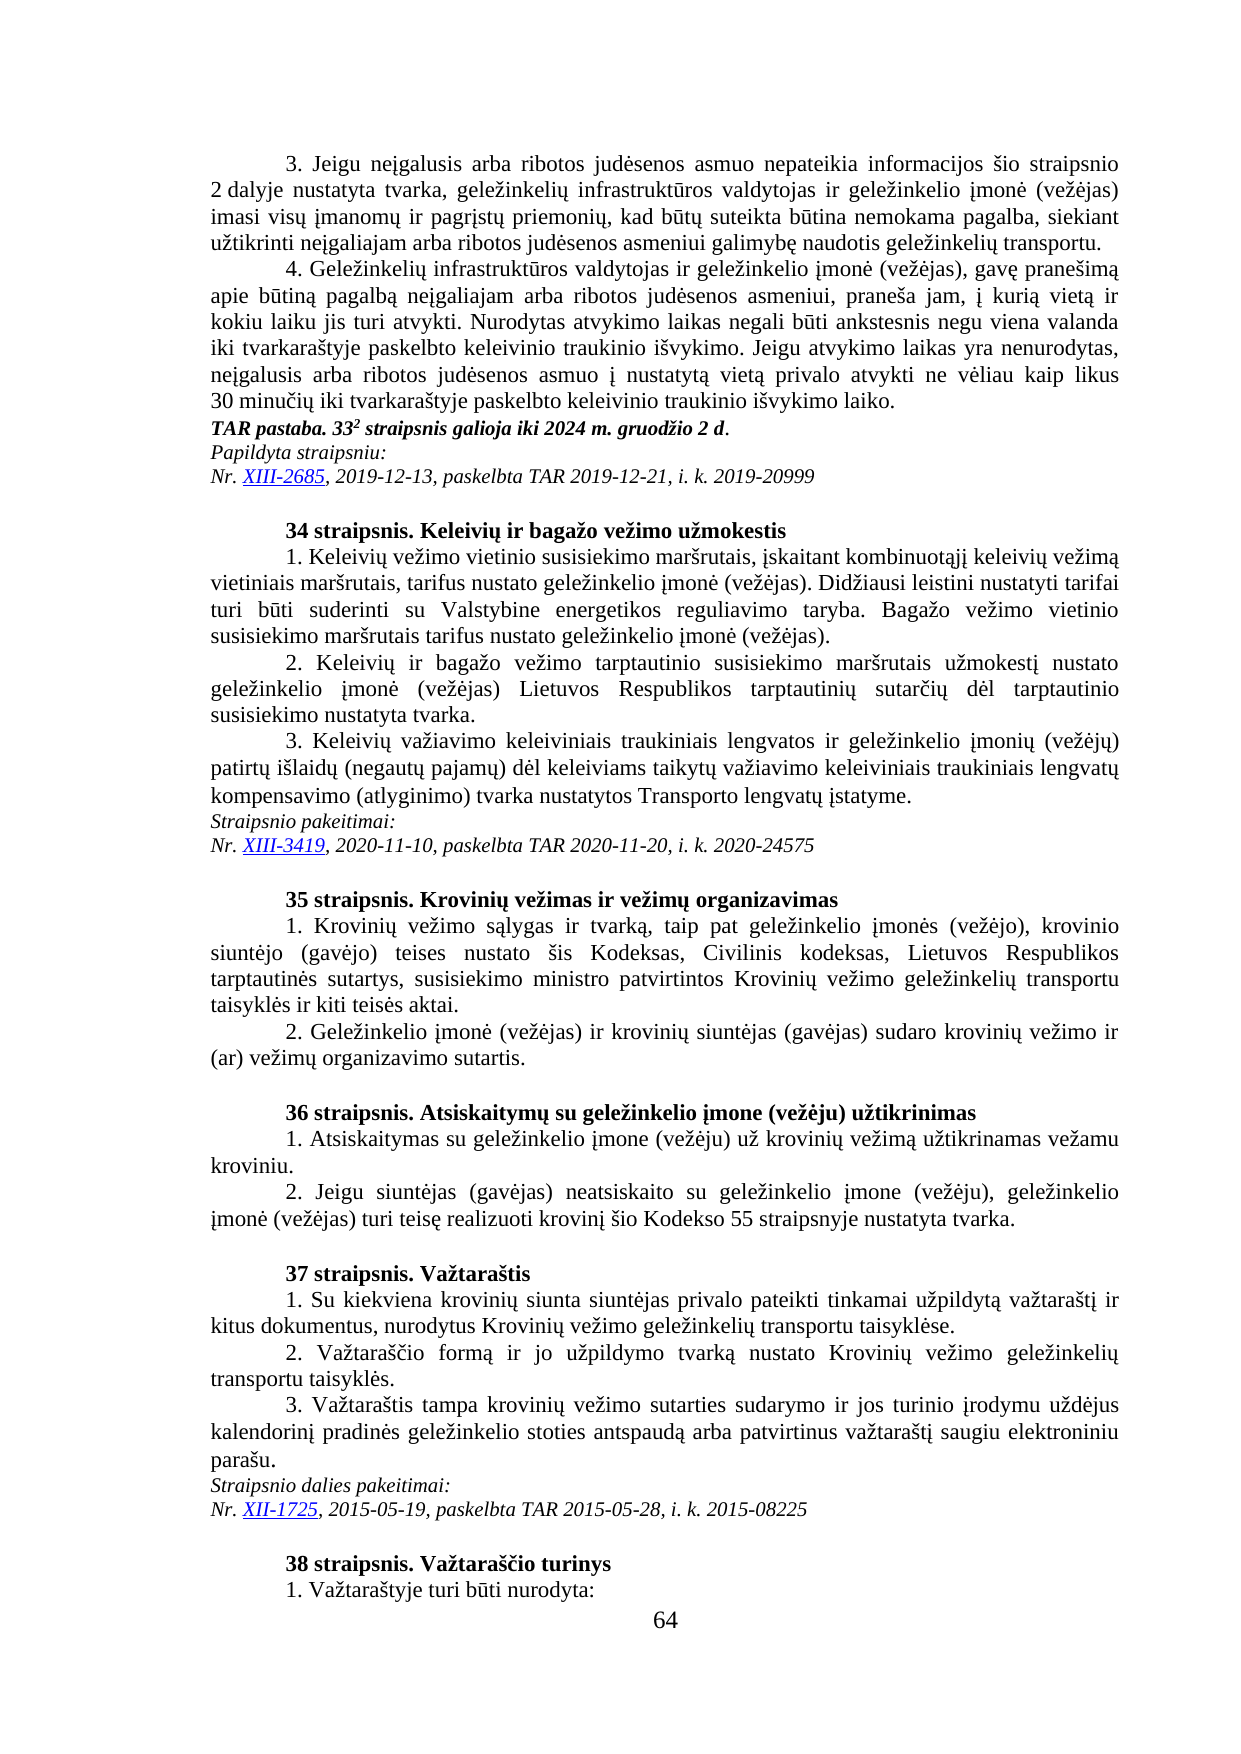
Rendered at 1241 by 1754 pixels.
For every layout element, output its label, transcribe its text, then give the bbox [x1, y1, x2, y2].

subtitle 37 straipsnis. Važtaraštis [210, 1260, 1120, 1286]
text 2. Geležinkelio įmonė (vežėjas) ir krovinių siuntėjas (gavėjas) sudaro krovinių vežimo ir (ar) vežimų organizavimo sutartis. [210, 1018, 1120, 1070]
text 1. Krovinių vežimo sąlygas ir tvarką, taip pat geležinkelio įmonės (vežėjo), krovinio siuntėjo (gavėjo) teises nustato šis Kodeksas, Civilinis kodeksas, Lietuvos Respublikos tarptautinės sutartys, susisiekimo ministro patvirtintos Krovinių vežimo geležinkelių transportu taisyklės ir kiti teisės aktai. [210, 912, 1120, 1018]
text Straipsnio dalies pakeitimai: [210, 1473, 1120, 1497]
text 34 straipsnis. Keleivių ir bagažo vežimo užmokestis [210, 517, 1120, 543]
text 1. Atsiskaitymas su geležinkelio įmone (vežėju) už krovinių vežimą užtikrinamas vežamu kroviniu. [210, 1126, 1120, 1178]
text 2. Keleivių ir bagažo vežimo tarptautinio susisiekimo maršrutais užmokestį nustato geležinkelio įmonė (vežėjas) Lietuvos Respublikos tarptautinių sutarčių dėl tarptautinio susisiekimo nustatyta tvarka. [210, 648, 1120, 728]
text 1. Keleivių vežimo vietinio susisiekimo maršrutais, įskaitant kombinuotąjį keleivių vežimą vietiniais maršrutais, tarifus nustato geležinkelio įmonė (vežėjas). Didžiausi leistini nustatyti tarifai turi būti suderinti su Valstybine energetikos reguliavimo taryba. Bagažo vežimo vietinio susisiekimo maršrutais tarifus nustato geležinkelio įmonė (vežėjas). [210, 543, 1120, 648]
text 3. Jeigu neįgalusis arba ribotos judėsenos asmuo nepateikia informacijos šio straipsnio 2 dalyje nustatyta tvarka, geležinkelių infrastruktūros valdytojas ir geležinkelio įmonė (vežėjas) imasi visų įmanomų ir pagrįstų priemonių, kad būtų suteikta būtina nemokama pagalba, siekiant užtikrinti neįgaliajam arba ribotos judėsenos asmeniui galimybę naudotis geležinkelių transportu. [210, 150, 1120, 255]
subtitle 38 straipsnis. Važtaraščio turinys [210, 1550, 1120, 1576]
subtitle 35 straipsnis. Krovinių vežimas ir vežimų organizavimas [210, 886, 1120, 912]
text 3. Keleivių važiavimo keleiviniais traukiniais lengvatos ir geležinkelio įmonių (vežėjų) patirtų išlaidų (negautų pajamų) dėl keleiviams taikytų važiavimo keleiviniais traukiniais lengvatų kompensavimo (atlyginimo) tvarka nustatytos Transporto lengvatų įstatyme. [210, 728, 1120, 809]
subtitle 36 straipsnis. Atsiskaitymų su geležinkelio įmone (vežėju) užtikrinimas [210, 1099, 1120, 1126]
text 2. Jeigu siuntėjas (gavėjas) neatsiskaito su geležinkelio įmone (vežėju), geležinkelio įmonė (vežėjas) turi teisę realizuoti krovinį šio Kodekso 55 straipsnyje nustatyta tvarka. [210, 1178, 1120, 1231]
text Straipsnio pakeitimai: [210, 809, 1120, 833]
text 1. Su kiekviena krovinių siunta siuntėjas privalo pateikti tinkamai užpildytą važtaraštį ir kitus dokumentus, nurodytus Krovinių vežimo geležinkelių transportu taisyklėse. [210, 1286, 1120, 1339]
text 4. Geležinkelių infrastruktūros valdytojas ir geležinkelio įmonė (vežėjas), gavę pranešimą apie būtiną pagalbą neįgaliajam arba ribotos judėsenos asmeniui, praneša jam, į kurią vietą ir kokiu laiku jis turi atvykti. Nurodytas atvykimo laikas negali būti ankstesnis negu viena valanda iki tvarkaraštyje paskelbto keleivinio traukinio išvykimo. Jeigu atvykimo laikas yra nenurodytas, neįgalusis arba ribotos judėsenos asmuo į nustatytą vietą privalo atvykti ne vėliau kaip likus 30 minučių iki tvarkaraštyje paskelbto keleivinio traukinio išvykimo laiko. [210, 255, 1120, 413]
text TAR pastaba. 332 straipsnis galioja iki 2024 m. gruodžio 2 d. [210, 413, 1120, 440]
text Papildyta straipsniu: [210, 440, 1120, 464]
text 1. Važtaraštyje turi būti nurodyta: [210, 1576, 1120, 1602]
text 2. Važtaraščio formą ir jo užpildymo tvarką nustato Krovinių vežimo geležinkelių transportu taisyklės. [210, 1339, 1120, 1391]
text Nr. XIII-3419, 2020-11-10, paskelbta TAR 2020-11-20, i. k. 2020-24575 [210, 833, 1120, 857]
text Nr. XII-1725, 2015-05-19, paskelbta TAR 2015-05-28, i. k. 2015-08225 [210, 1497, 1120, 1521]
text Nr. XIII-2685, 2019-12-13, paskelbta TAR 2019-12-21, i. k. 2019-20999 [210, 464, 1120, 488]
text 3. Važtaraštis tampa krovinių vežimo sutarties sudarymo ir jos turinio įrodymu uždėjus kalendorinį pradinės geležinkelio stoties antspaudą arba patvirtinus važtaraštį saugiu elektroniniu parašu. [210, 1391, 1120, 1473]
